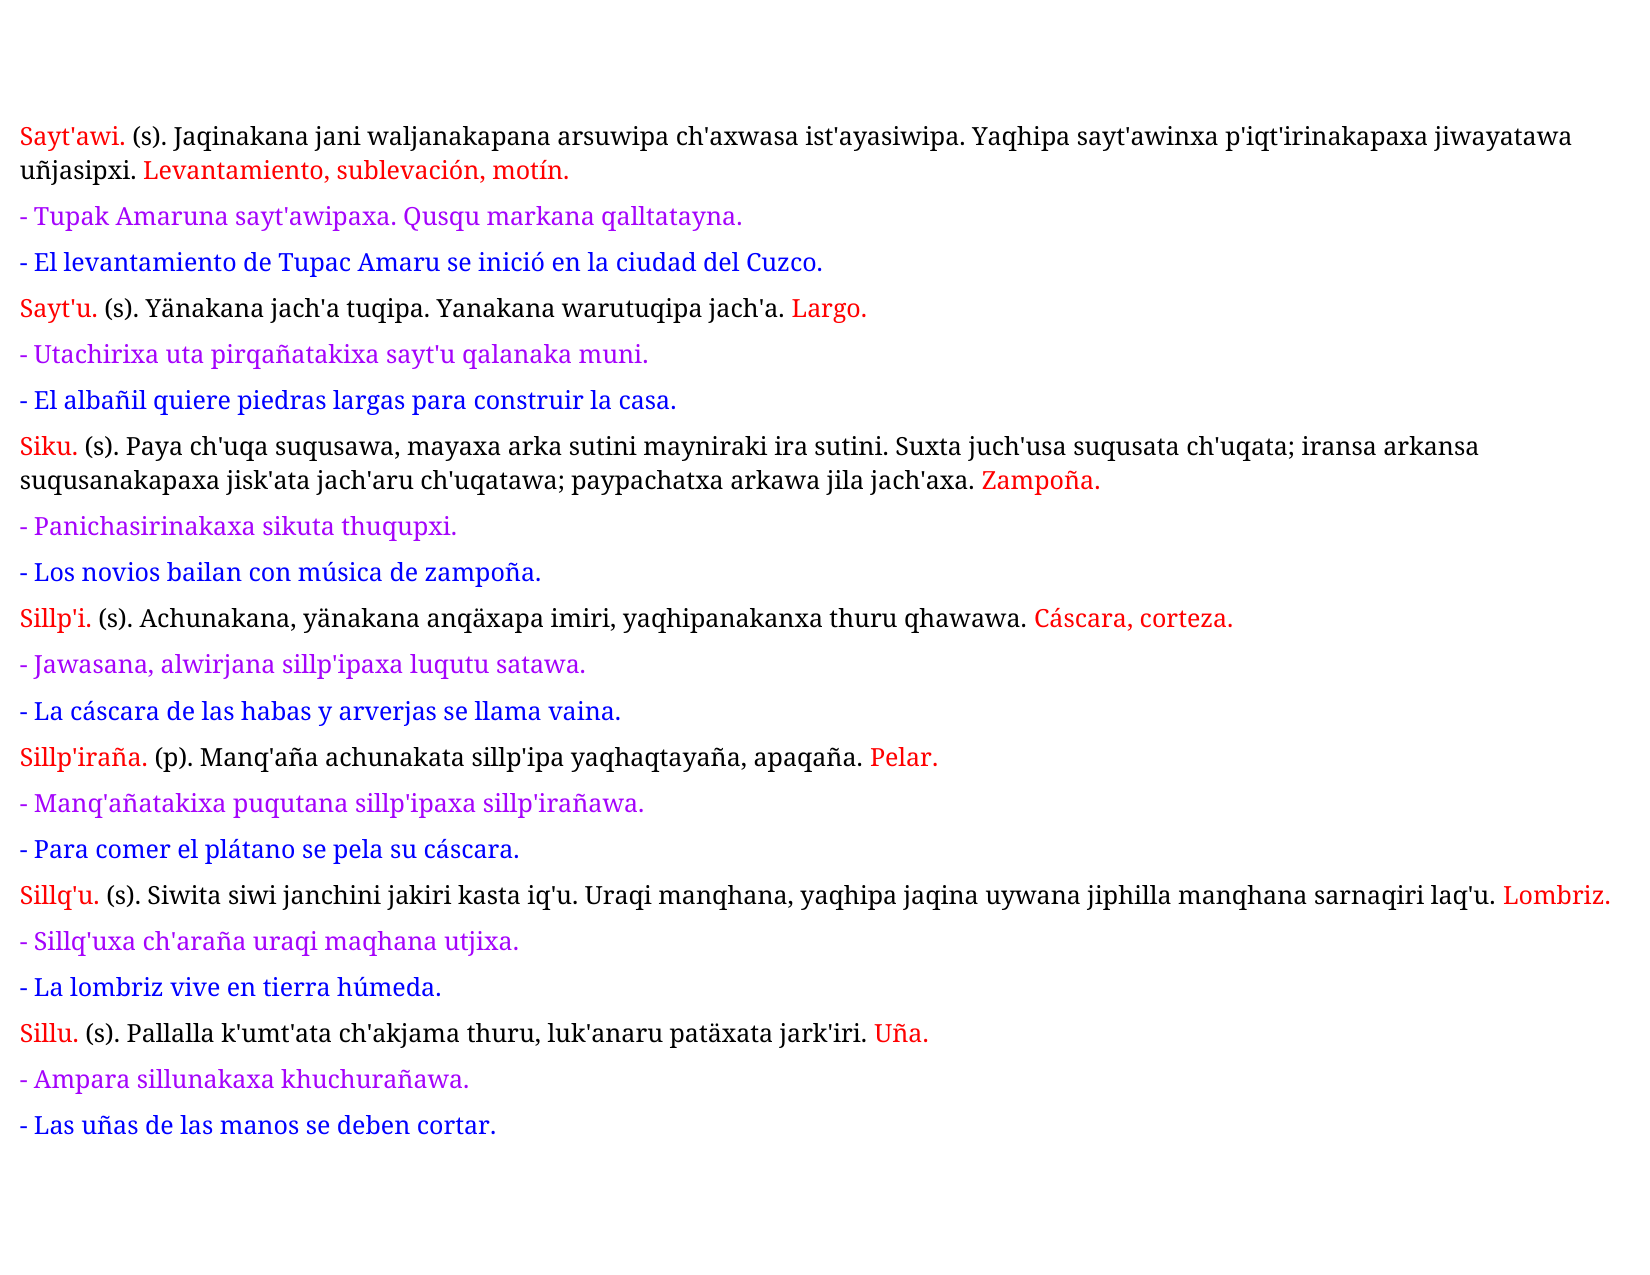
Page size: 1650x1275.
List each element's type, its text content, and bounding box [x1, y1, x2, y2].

text - Utachirixa uta pirqañatakixa sayt'u qalanaka muni. [19, 337, 1616, 371]
text - Para comer el plátano se pela su cáscara. [19, 831, 1616, 865]
text Sillp'i. (s). Achunakana, yänakana anqäxapa imiri, yaqhipanakanxa thuru qhawawa. Cáscara, corteza. [19, 601, 1616, 635]
text - Jawasana, alwirjana sillp'ipaxa luqutu satawa. [19, 647, 1616, 681]
text Sillp'iraña. (p). Manq'aña achunakata sillp'ipa yaqhaqtayaña, apaqaña. Pelar. [19, 739, 1616, 773]
text - El albañil quiere piedras largas para construir la casa. [19, 383, 1616, 417]
text - La lombriz vive en tierra húmeda. [19, 969, 1616, 1003]
text Sayt'u. (s). Yänakana jach'a tuqipa. Yanakana warutuqipa jach'a. Largo. [19, 291, 1616, 325]
text - La cáscara de las habas y arverjas se llama vaina. [19, 693, 1616, 727]
text - Las uñas de las manos se deben cortar. [19, 1107, 1616, 1142]
text - Sillq'uxa ch'araña uraqi maqhana utjixa. [19, 923, 1616, 957]
text - Ampara sillunakaxa khuchurañawa. [19, 1061, 1616, 1096]
text - Los novios bailan con música de zampoña. [19, 555, 1616, 589]
text - Panichasirinakaxa sikuta thuqupxi. [19, 509, 1616, 543]
text - Tupak Amaruna sayt'awipaxa. Qusqu markana qalltatayna. [19, 199, 1616, 233]
text Sayt'awi. (s). Jaqinakana jani waljanakapana arsuwipa ch'axwasa ist'ayasiwipa. Yaqhipa sayt'awinxa p'iqt'irinakapaxa jiwayatawa uñjasipxi. Levantamiento, sublevación, motín. [19, 118, 1616, 187]
text - El levantamiento de Tupac Amaru se inició en la ciudad del Cuzco. [19, 245, 1616, 279]
text - Manq'añatakixa puqutana sillp'ipaxa sillp'irañawa. [19, 785, 1616, 819]
text Sillq'u. (s). Siwita siwi janchini jakiri kasta iq'u. Uraqi manqhana, yaqhipa jaqina uywana jiphilla manqhana sarnaqiri laq'u. Lombriz. [19, 877, 1616, 911]
text Siku. (s). Paya ch'uqa suqusawa, mayaxa arka sutini mayniraki ira sutini. Suxta juch'usa suqusata ch'uqata; iransa arkansa suqusanakapaxa jisk'ata jach'aru ch'uqatawa; paypachatxa arkawa jila jach'axa. Zampoña. [19, 429, 1616, 497]
text Sillu. (s). Pallalla k'umt'ata ch'akjama thuru, luk'anaru patäxata jark'iri. Uña. [19, 1015, 1616, 1049]
